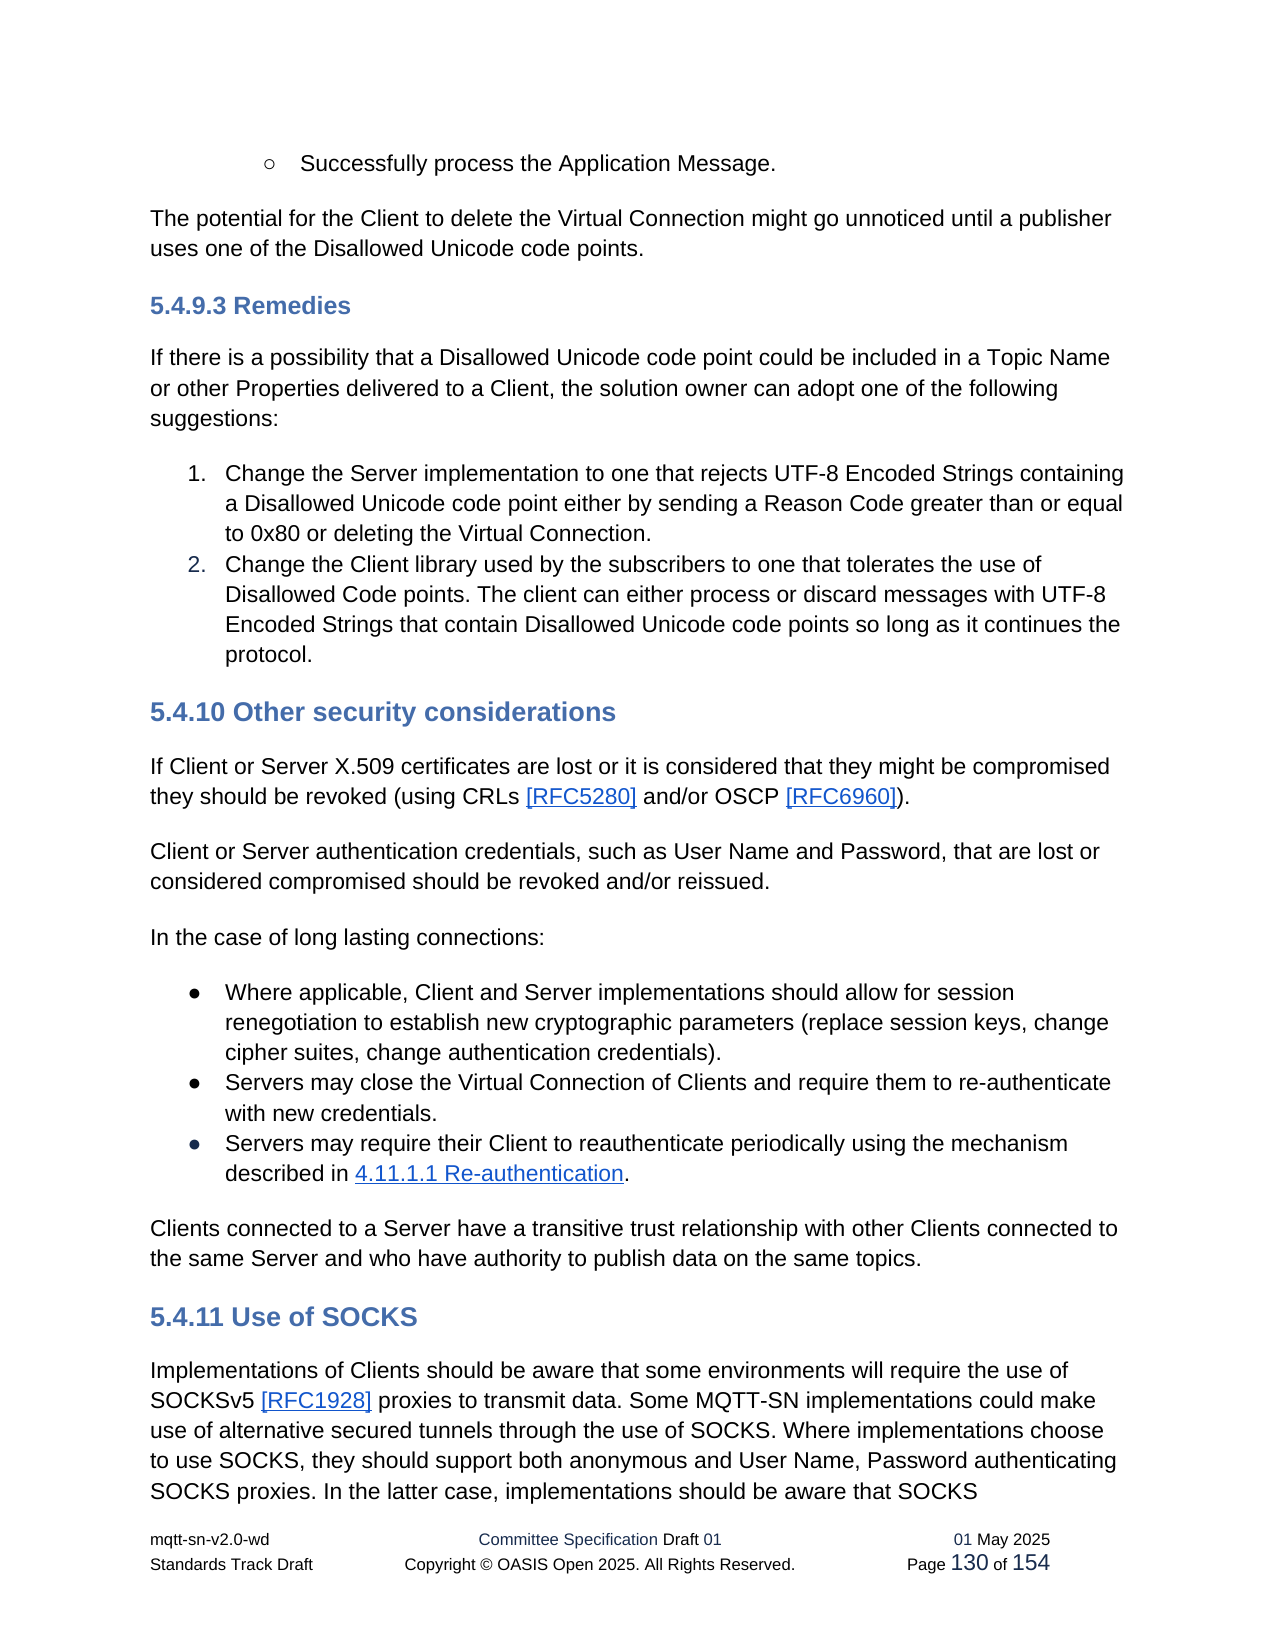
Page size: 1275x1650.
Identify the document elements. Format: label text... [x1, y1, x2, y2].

text If there is a possibility that a Disallowed Unicode code point could be included in a Topic Name or other Properties delivered to a Client, the solution owner can adopt one of the following suggestions: [150, 344, 1125, 431]
list Where applicable, Client and Server implementations should allow for session renegotiation to establish new cryptographic parameters (replace session keys, change cipher suites, change authentication credentials). [187, 979, 1125, 1066]
list Change the Client library used by the subscribers to one that tolerates the use of Disallowed Code points. The client can either process or discard messages with UTF-8 Encoded Strings that contain Disallowed Unicode code points so long as it continues the protocol. [187, 551, 1125, 668]
subtitle 5.4.9.3 Remedies [150, 291, 1124, 319]
list Servers may require their Client to reauthenticate periodically using the mechanism described in 4.11.1.1 Re-authentication. [187, 1130, 1125, 1186]
list Servers may close the Virtual Connection of Clients and require them to re-authenticate with new credentials. [187, 1069, 1125, 1126]
list Successfully process the Application Message. [262, 150, 1125, 176]
list Change the Server implementation to one that rejects UTF-8 Encoded Strings containing a Disallowed Unicode code point either by sending a Reason Code greater than or equal to 0x80 or deleting the Virtual Connection. [187, 460, 1125, 547]
text The potential for the Client to delete the Virtual Connection might go unnoticed until a publisher uses one of the Disallowed Unicode code points. [150, 205, 1125, 262]
subtitle 5.4.10 Other security considerations [150, 696, 1124, 728]
text If Client or Server X.509 certificates are lost or it is considered that they might be compromised they should be revoked (using CRLs [RFC5280] and/or OSCP [RFC6960]). [150, 753, 1125, 809]
text Client or Server authentication credentials, such as User Name and Password, that are lost or considered compromised should be revoked and/or reissued. [150, 838, 1125, 895]
subtitle 5.4.11 Use of SOCKS [150, 1301, 1124, 1332]
text Clients connected to a Server have a transitive trust relationship with other Clients connected to the same Server and who have authority to publish data on the same topics. [150, 1215, 1125, 1272]
text Implementations of Clients should be aware that some environments will require the use of SOCKSv5 [RFC1928] proxies to transmit data. Some MQTT-SN implementations could make use of alternative secured tunnels through the use of SOCKS. Where implementations choose to use SOCKS, they should support both anonymous and User Name, Password authenticating SOCKS proxies. In the latter case, implementations should be aware that SOCKS [150, 1357, 1125, 1504]
text In the case of long lasting connections: [150, 923, 1125, 950]
